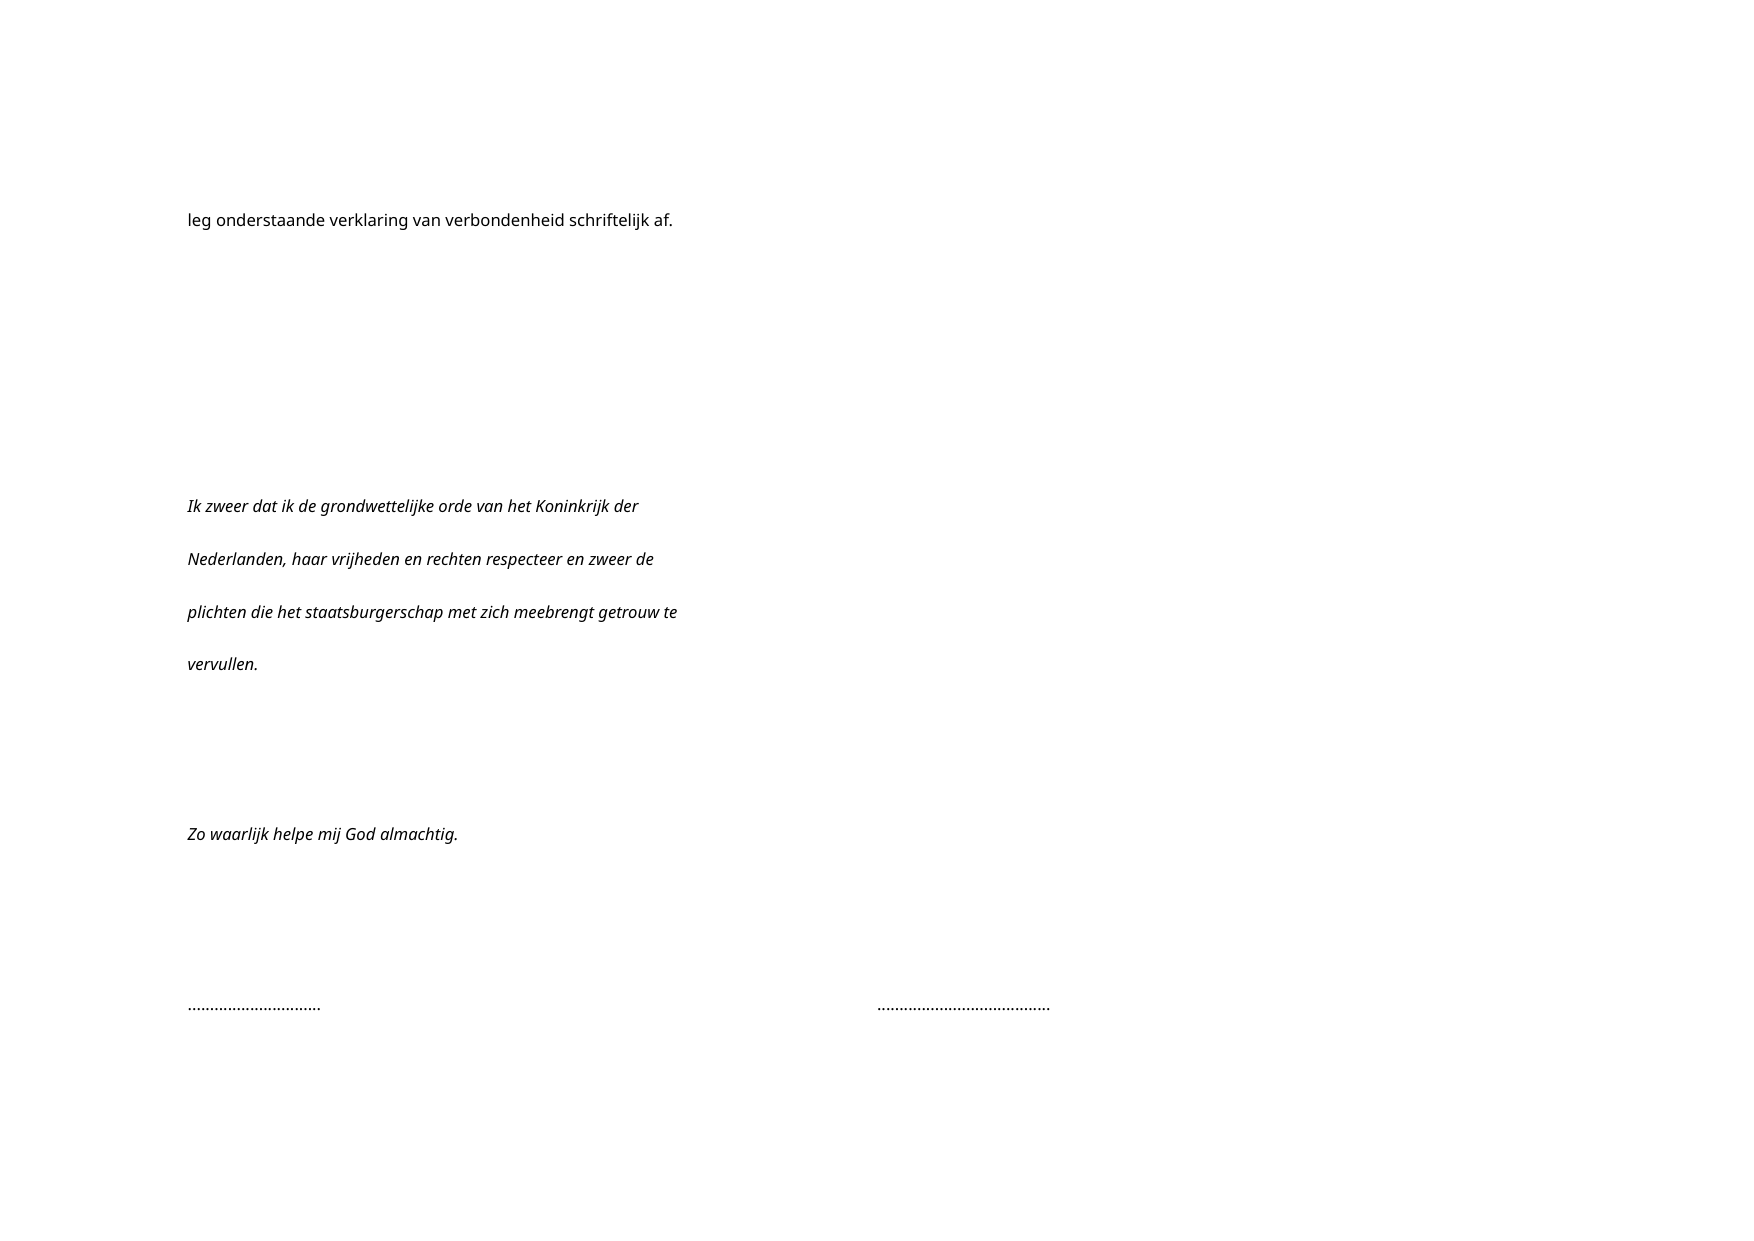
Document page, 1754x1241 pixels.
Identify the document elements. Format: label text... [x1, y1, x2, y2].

table_cell [877, 875, 1566, 934]
table_cell [877, 934, 1566, 992]
table_cell .............................. [188, 992, 877, 1045]
table_cell [877, 436, 1566, 495]
table_cell [877, 378, 1566, 436]
table_cell ....................................... [877, 992, 1566, 1045]
table_cell [188, 436, 877, 495]
table_cell [188, 150, 877, 208]
table_cell [188, 378, 877, 436]
table_cell [188, 875, 877, 934]
table_cell [188, 261, 1566, 319]
table_cell [877, 764, 1566, 823]
table_cell [877, 706, 1566, 764]
table_cell leg onderstaande verklaring van verbondenheid schriftelijk af. [188, 209, 1566, 261]
table_cell Zo waarlijk helpe mij God almachtig. [188, 823, 1566, 875]
table_cell [877, 150, 1566, 208]
table_cell [188, 764, 877, 823]
table_cell [188, 706, 877, 764]
table_cell [188, 934, 877, 992]
table_cell Ik zweer dat ik de grondwettelijke orde van het Koninkrijk der Nederlanden, haar vrijheden en rechten respecteer en zweer de plichten die het staatsburgerschap met zich meebrengt getrouw te vervullen. [188, 495, 1566, 706]
table_cell [188, 320, 1566, 378]
